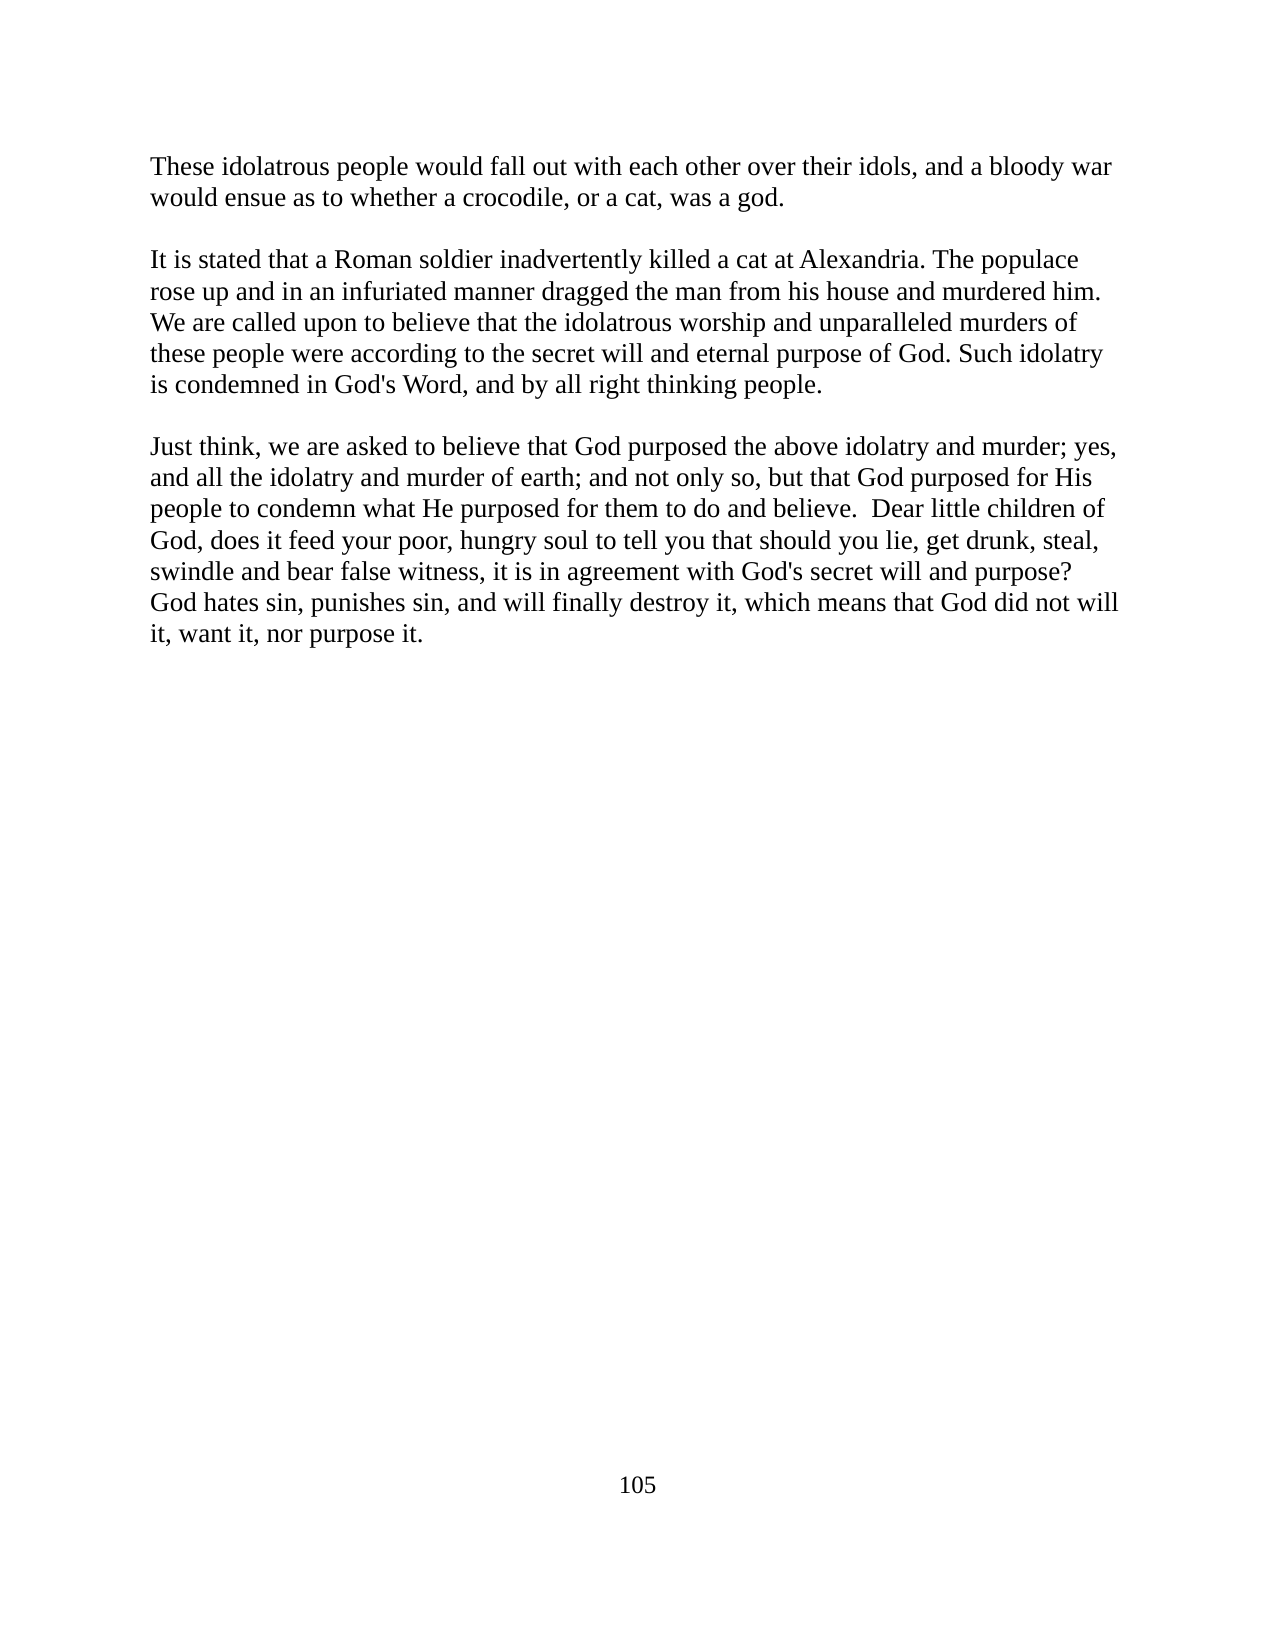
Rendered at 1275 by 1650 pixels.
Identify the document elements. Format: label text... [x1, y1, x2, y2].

text It is stated that a Roman soldier inadvertently killed a cat at Alexandria. The populace rose up and in an infuriated manner dragged the man from his house and murdered him. We are called upon to believe that the idolatrous worship and unparalleled murders of these people were according to the secret will and eternal purpose of God. Such idolatry is condemned in God's Word, and by all right thinking people. [150, 243, 1125, 399]
text Just think, we are asked to believe that God purposed the above idolatry and murder; yes, and all the idolatry and murder of earth; and not only so, but that God purposed for His people to condemn what He purposed for them to do and believe. Dear little children of God, does it feed your poor, hungry soul to tell you that should you lie, get drunk, steal, swindle and bear false witness, it is in agreement with God's secret will and purpose? [150, 430, 1125, 586]
text These idolatrous people would fall out with each other over their idols, and a bloody war would ensue as to whether a crocodile, or a cat, was a god. [150, 150, 1125, 212]
text God hates sin, punishes sin, and will finally destroy it, which means that God did not will it, want it, nor purpose it. [150, 586, 1125, 648]
